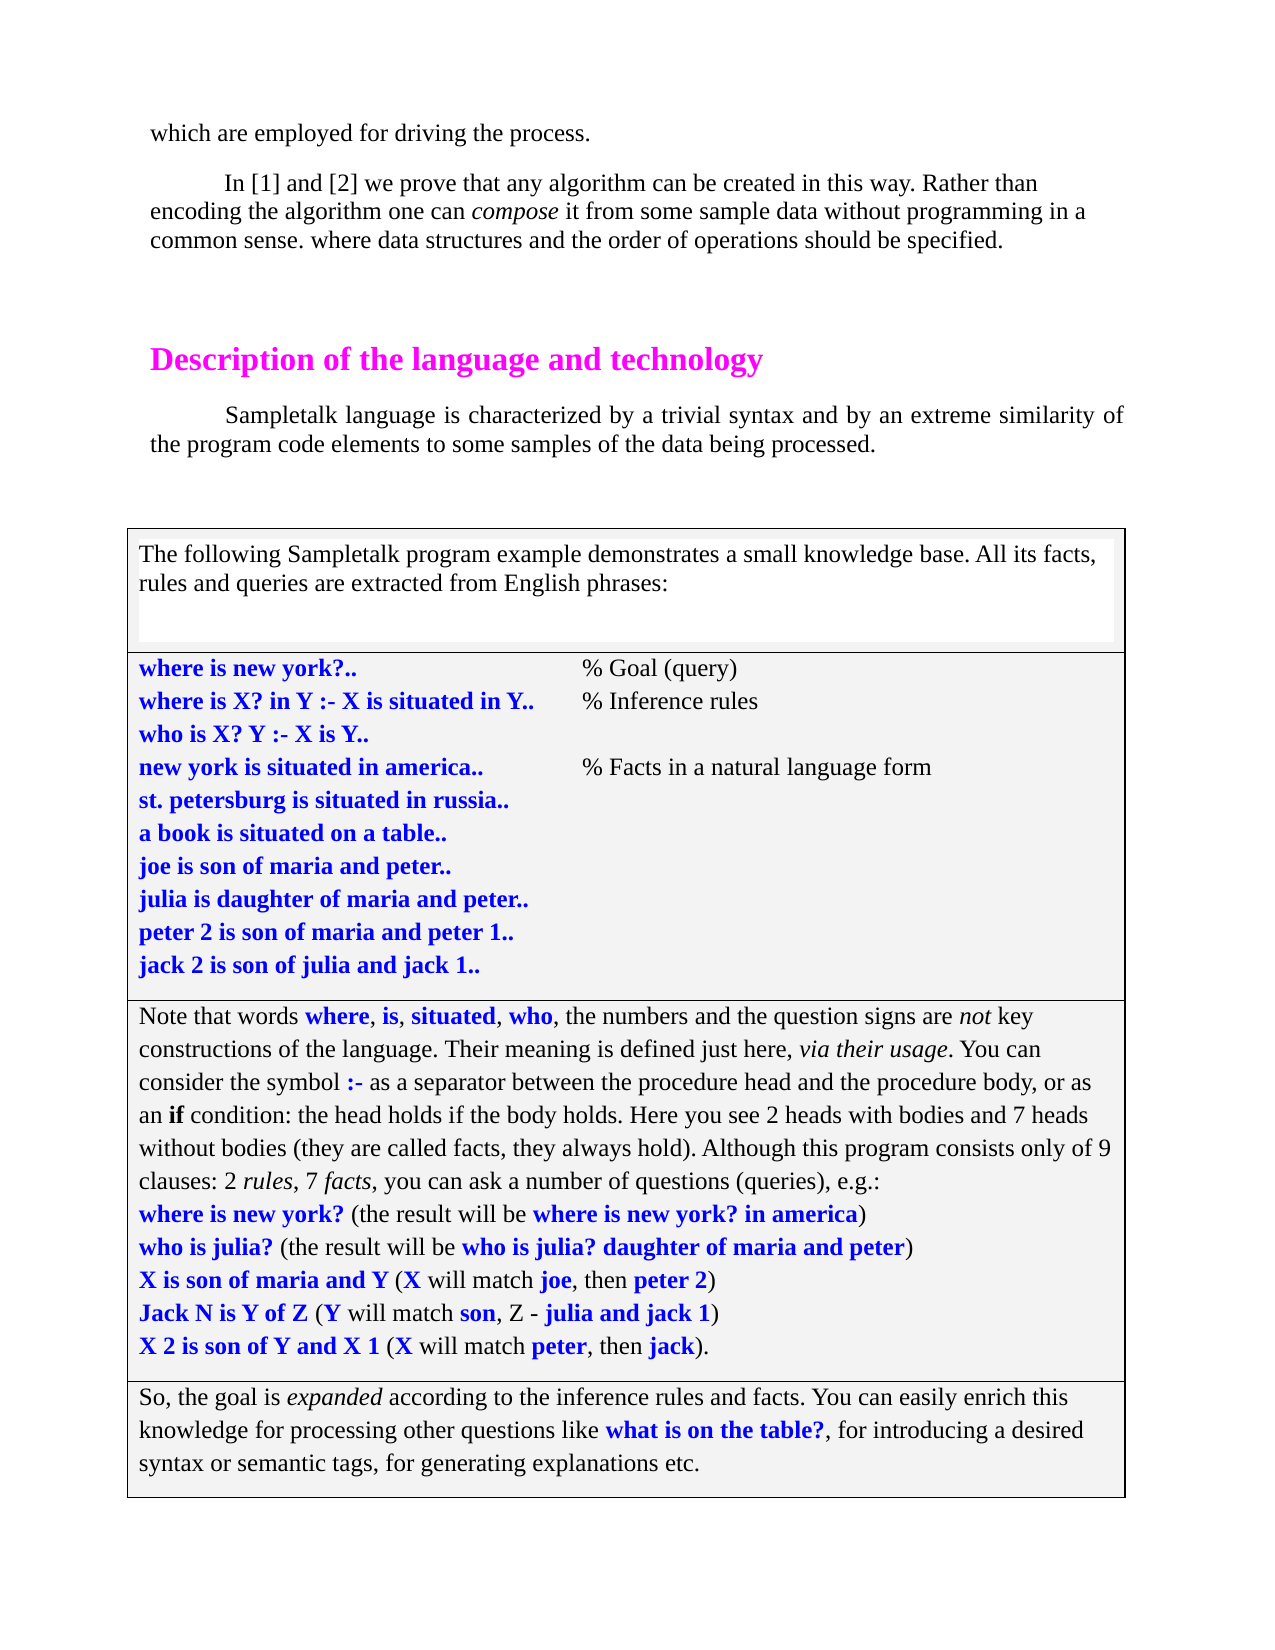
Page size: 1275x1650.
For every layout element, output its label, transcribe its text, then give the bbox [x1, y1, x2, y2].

text In [1] and [2] we prove that any algorithm can be created in this way. Rather than encoding the algorithm one can compose it from some sample data without programming in a common sense. where data structures and the order of operations should be specified. [150, 168, 1125, 254]
text Sampletalk language is characterized by a trivial syntax and by an extreme similarity of the program code elements to some samples of the data being processed. [150, 400, 1125, 458]
subtitle Description of the language and technology [150, 339, 1125, 377]
table_cell where is new york?.. % Goal (query) where is X? in Y :- X is situated in Y.. % Inference rules who is X? Y :- X is Y.. new york is situated in america.. % Facts in a natural language form st. petersburg is situated in russia.. a book is situated on a table.. joe is son of maria and peter.. julia is daughter of maria and peter.. peter 2 is son of maria and peter 1.. jack 2 is son of julia and jack 1.. [128, 653, 1124, 1000]
table_cell Note that words where, is, situated, who, the numbers and the question signs are not key constructions of the language. Their meaning is defined just here, via their usage. You can consider the symbol :- as a separator between the procedure head and the procedure body, or as an if condition: the head holds if the body holds. Here you see 2 heads with bodies and 7 heads without bodies (they are called facts, they always hold). Although this program consists only of 9 clauses: 2 rules, 7 facts, you can ask a number of questions (queries), e.g.: where is new york? (the result will be where is new york? in america) who is julia? (the result will be who is julia? daughter of maria and peter) X is son of maria and Y (X will match joe, then peter 2) Jack N is Y of Z (Y will match son, Z - julia and jack 1) X 2 is son of Y and X 1 (X will match peter, then jack). [128, 1001, 1124, 1381]
table_cell So, the goal is expanded according to the inference rules and facts. You can easily enrich this knowledge for processing other questions like what is on the table?, for introducing a desired syntax or semantic tags, for generating explanations etc. [128, 1382, 1124, 1497]
table_header The following Sampletalk program example demonstrates a small knowledge base. All its facts, rules and queries are extracted from English phrases: [128, 529, 1124, 652]
text which are employed for driving the process. [150, 118, 1125, 147]
